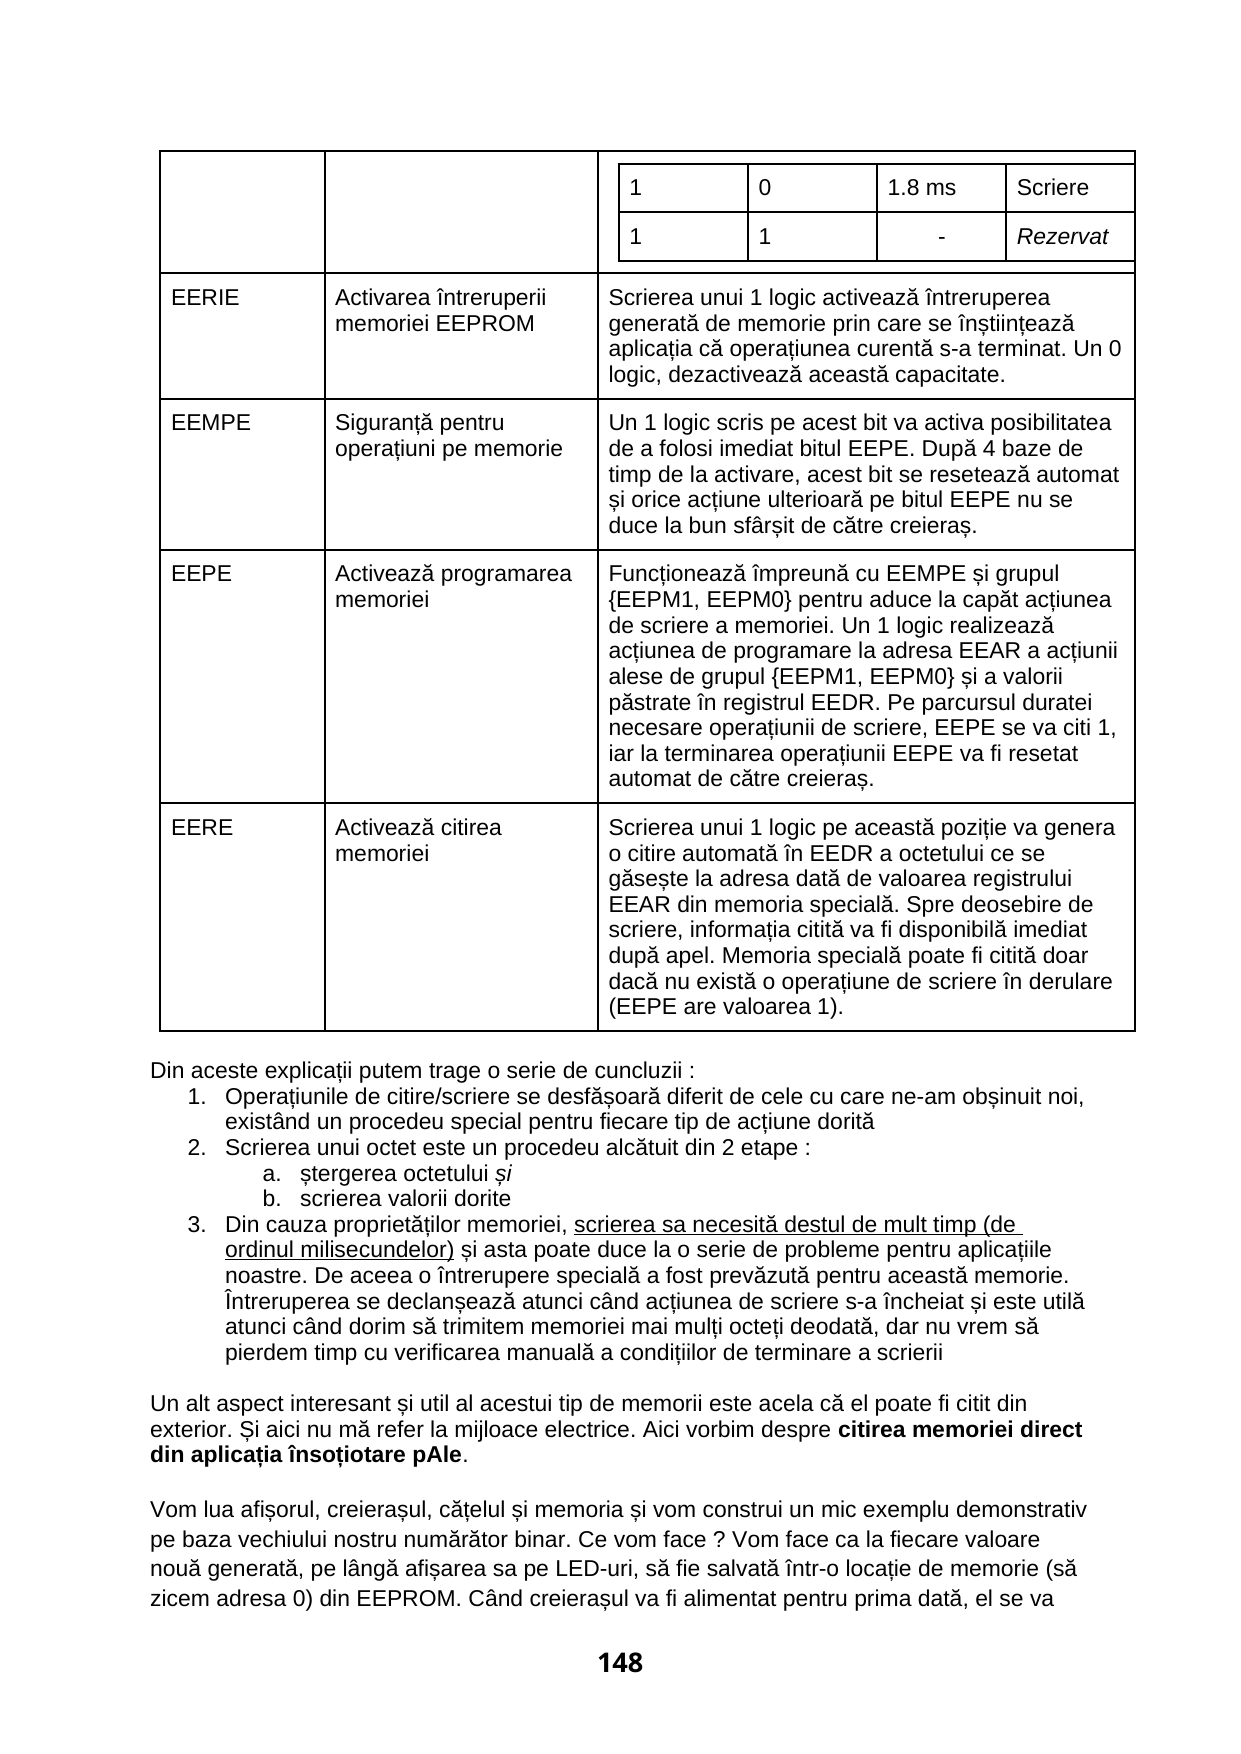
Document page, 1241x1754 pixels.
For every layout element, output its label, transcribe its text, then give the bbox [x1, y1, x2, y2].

table_cell Rezervat [1007, 213, 1134, 259]
table_cell EEMPE [161, 400, 324, 549]
table_cell - [878, 213, 1005, 259]
table_cell Scrierea unui 1 logic pe această poziție va genera o citire automată în EEDR a octetului ce se găsește la adresa dată de valoarea registrului EEAR din memoria specială. Spre deosebire de scriere, informația citită va fi disponibilă imediat după apel. Memoria specială poate fi citită doar dacă nu există o operațiune de scriere în derulare (EEPE are valoarea 1). [599, 804, 1134, 1030]
list Din cauza proprietăților memoriei, scrierea sa necesită destul de mult timp (de ordinul milisecundelor) și asta poate duce la o serie de probleme pentru aplicațiile noastre. De aceea o întrerupere specială a fost prevăzută pentru această memorie. Întreruperea se declanșează atunci când acțiunea de scriere s-a încheiat și este utilă atunci când dorim să trimitem memoriei mai mulți octeți deodată, dar nu vrem să pierdem timp cu verificarea manuală a condițiilor de terminare a scrierii [187, 1212, 1090, 1365]
table_cell 1 [749, 213, 876, 259]
table_cell 0 [749, 165, 876, 211]
table_cell Scriere [1007, 165, 1134, 211]
table_cell 1 [620, 213, 747, 259]
table_cell [326, 152, 597, 272]
table_cell EERIE [161, 274, 324, 398]
text Un alt aspect interesant și util al acestui tip de memorii este acela că el poate fi citit din exterior. Și aici nu mă refer la mijloace electrice. Aici vorbim despre citirea memoriei direct din aplicația însoțiotare pAle. [150, 1391, 1090, 1468]
text Din aceste explicații putem trage o serie de cuncluzii : [150, 1058, 1090, 1083]
table_cell Activează programarea memoriei [326, 551, 597, 802]
list ștergerea octetului și [262, 1160, 1090, 1186]
table_cell EEPE [161, 551, 324, 802]
list Operațiunile de citire/scriere se desfășoară diferit de cele cu care ne-am obșinuit noi, existând un procedeu special pentru fiecare tip de acțiune dorită [187, 1083, 1090, 1135]
table_cell Funcționează împreună cu EEMPE și grupul {EEPM1, EEPM0} pentru aduce la capăt acțiunea de scriere a memoriei. Un 1 logic realizează acțiunea de programare la adresa EEAR a acțiunii alese de grupul {EEPM1, EEPM0} și a valorii păstrate în registrul EEDR. Pe parcursul duratei necesare operațiunii de scriere, EEPE se va citi 1, iar la terminarea operațiunii EEPE va fi resetat automat de către creieraș. [599, 551, 1134, 802]
table_cell 1.8 ms [878, 165, 1005, 211]
table_cell Activarea întreruperii memoriei EEPROM [326, 274, 597, 398]
table_cell [161, 152, 324, 272]
list scrierea valorii dorite [262, 1186, 1090, 1212]
table_cell Scrierea unui 1 logic activează întreruperea generată de memorie prin care se înștiințează aplicația că operațiunea curentă s-a terminat. Un 0 logic, dezactivează această capacitate. [599, 274, 1134, 398]
table_cell 1 [620, 165, 747, 211]
list Scrierea unui octet este un procedeu alcătuit din 2 etape : [187, 1135, 1090, 1160]
table_cell Un 1 logic scris pe acest bit va activa posibilitatea de a folosi imediat bitul EEPE. După 4 baze de timp de la activare, acest bit se resetează automat și orice acțiune ulterioară pe bitul EEPE nu se duce la bun sfârșit de către creieraș. [599, 400, 1134, 549]
text Vom lua afișorul, creierașul, cățelul și memoria și vom construi un mic exemplu demonstrativ pe baza vechiului nostru numărător binar. Ce vom face ? Vom face ca la fiecare valoare nouă generată, pe lângă afișarea sa pe LED-uri, să fie salvată într-o locație de memorie (să zicem adresa 0) din EEPROM. Când creierașul va fi alimentat pentru prima dată, el se va [150, 1497, 1090, 1611]
table_cell Activează citirea memoriei [326, 804, 597, 1030]
table_cell EERE [161, 804, 324, 1030]
table_cell Siguranță pentru operațiuni pe memorie [326, 400, 597, 549]
table_cell [599, 152, 1134, 272]
